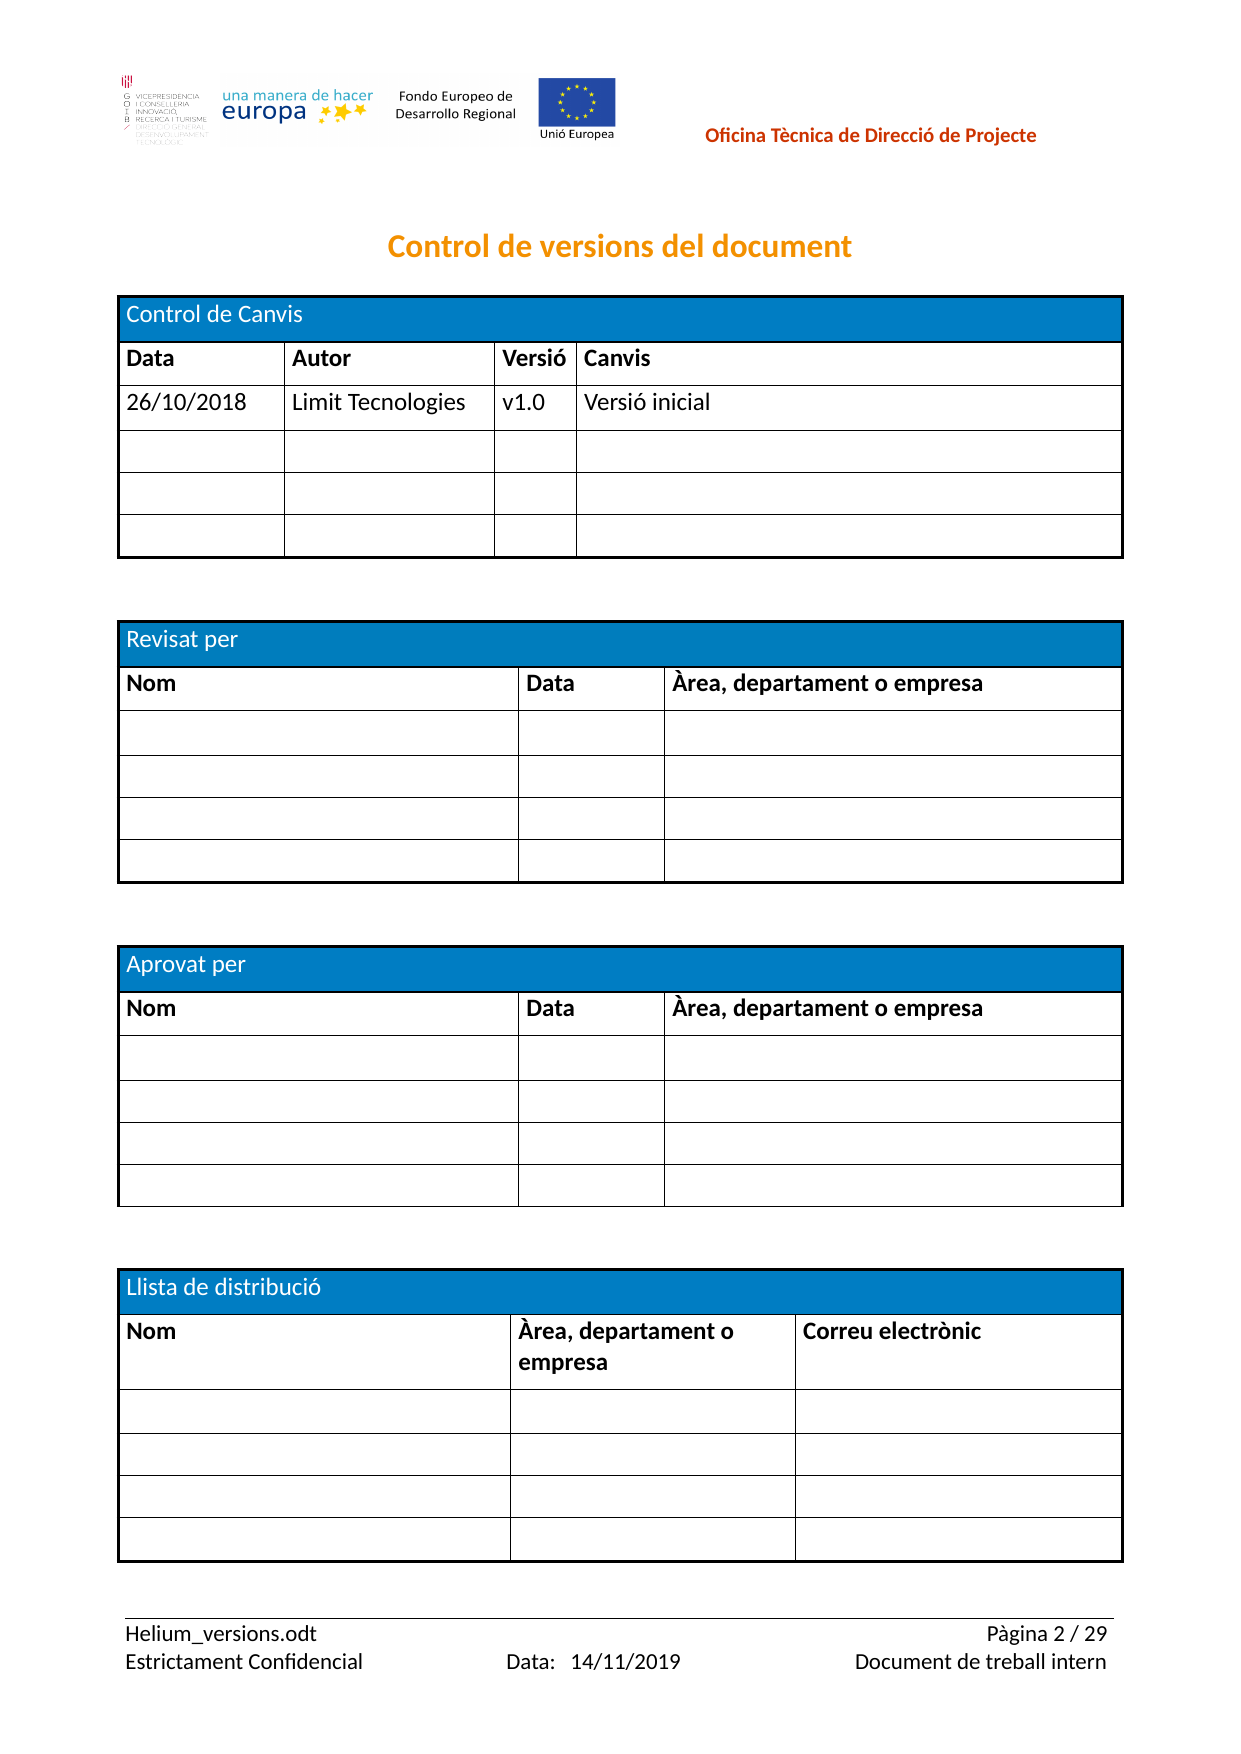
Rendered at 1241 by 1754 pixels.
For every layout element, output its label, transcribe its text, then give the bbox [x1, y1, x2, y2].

table_cell [120, 1165, 518, 1206]
table_cell [120, 1434, 510, 1475]
table_cell [665, 711, 1121, 754]
table_cell Àrea, departament o empresa [665, 668, 1121, 710]
table_cell [577, 473, 1121, 514]
table_header Revisat per [120, 623, 1121, 666]
table_cell [120, 1081, 518, 1122]
table_cell [665, 840, 1121, 881]
table_cell [511, 1476, 795, 1517]
table_header Aprovat per [120, 948, 1121, 991]
table_cell [120, 798, 518, 839]
table_cell v1.0 [495, 386, 576, 429]
table_cell Correu electrònic [796, 1315, 1121, 1389]
table_cell Data [519, 993, 664, 1035]
table_cell [796, 1518, 1121, 1559]
table_cell [796, 1434, 1121, 1475]
table_cell [519, 1165, 664, 1206]
table_cell [120, 1036, 518, 1079]
table_cell [577, 431, 1121, 472]
table_cell [796, 1476, 1121, 1517]
table_cell [577, 515, 1121, 556]
table_cell Limit Tecnologies [285, 386, 494, 429]
table_cell [519, 840, 664, 881]
table_header Control de Canvis [120, 298, 1121, 341]
table_cell Nom [120, 1315, 510, 1389]
table_cell Versió [495, 343, 576, 385]
table_cell [665, 756, 1121, 797]
subtitle Control de versions del document [118, 225, 1122, 266]
table_cell [796, 1390, 1121, 1433]
table_cell [511, 1518, 795, 1559]
table_cell [120, 431, 284, 472]
table_cell [511, 1390, 795, 1433]
table_cell Data [120, 343, 284, 385]
table_cell Àrea, departament o empresa [511, 1315, 795, 1389]
table_cell [285, 515, 494, 556]
table_cell [495, 473, 576, 514]
table_cell [665, 1165, 1121, 1206]
table_cell Data [519, 668, 664, 710]
table_cell [665, 1123, 1121, 1164]
table_cell [519, 711, 664, 754]
table_cell 26/10/2018 [120, 386, 284, 429]
table_cell [519, 1123, 664, 1164]
table_cell Nom [120, 668, 518, 710]
table_cell [120, 515, 284, 556]
table_cell [120, 1123, 518, 1164]
table_cell [519, 798, 664, 839]
table_cell Àrea, departament o empresa [665, 993, 1121, 1035]
table_cell [511, 1434, 795, 1475]
table_cell [519, 1081, 664, 1122]
table_cell [120, 473, 284, 514]
table_cell [120, 1476, 510, 1517]
table_cell [120, 1390, 510, 1433]
table_cell [120, 1518, 510, 1559]
table_cell Autor [285, 343, 494, 385]
table_cell [665, 1081, 1121, 1122]
table_header Llista de distribució [120, 1271, 1121, 1314]
table_cell [120, 840, 518, 881]
table_cell [285, 431, 494, 472]
table_cell Nom [120, 993, 518, 1035]
table_cell [495, 515, 576, 556]
table_cell [519, 1036, 664, 1079]
table_cell [120, 711, 518, 754]
table_cell [665, 1036, 1121, 1079]
table_cell [665, 798, 1121, 839]
table_cell Versió inicial [577, 386, 1121, 429]
picture [118, 73, 213, 147]
table_cell Canvis [577, 343, 1121, 385]
table_cell [285, 473, 494, 514]
table_cell [519, 756, 664, 797]
table_cell [120, 756, 518, 797]
table_cell [495, 431, 576, 472]
picture [219, 73, 621, 147]
